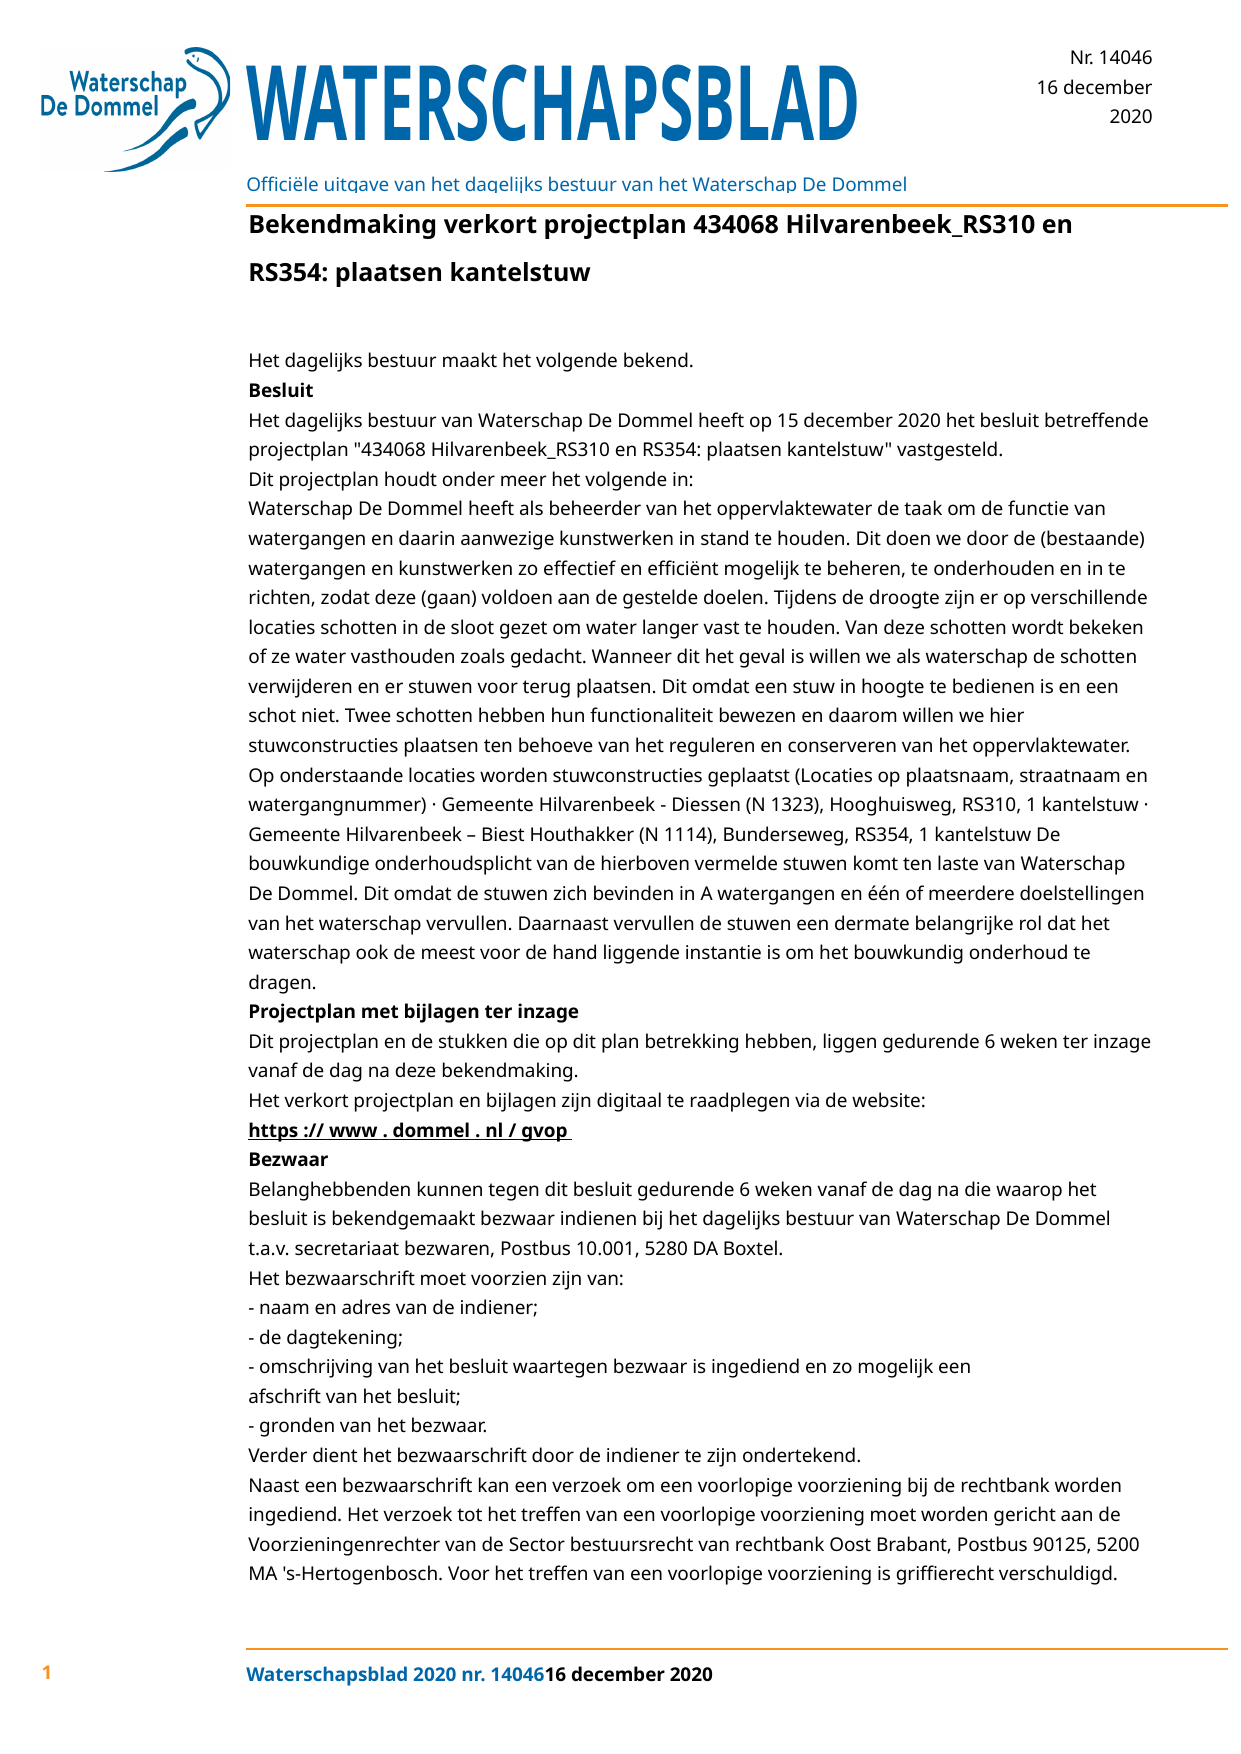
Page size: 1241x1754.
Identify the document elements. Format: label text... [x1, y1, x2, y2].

picture [204, 47, 231, 76]
picture [41, 47, 231, 172]
picture [45, 99, 51, 111]
table_header Het dagelijks bestuur maakt het volgende bekend. Besluit Het dagelijks bestuur van Waterschap De Dommel heeft op 15 december 2020 het besluit betreffende projectplan "434068 Hilvarenbeek_RS310 en RS354: plaatsen kantelstuw" vastgesteld. Dit projectplan houdt onder meer het volgende in: Waterschap De Dommel heeft als beheerder van het oppervlaktewater de taak om de functie van watergangen en daarin aanwezige kunstwerken in stand te houden. Dit doen we door de (bestaande) watergangen en kunstwerken zo effectief en efficiënt mogelijk te beheren, te onderhouden en in te richten, zodat deze (gaan) voldoen aan de gestelde doelen. Tijdens de droogte zijn er op verschillende locaties schotten in de sloot gezet om water langer vast te houden. Van deze schotten wordt bekeken of ze water vasthouden zoals gedacht. Wanneer dit het geval is willen we als waterschap de schotten verwijderen en er stuwen voor terug plaatsen. Dit omdat een stuw in hoogte te bedienen is en een schot niet. Twee schotten hebben hun functionaliteit bewezen en daarom willen we hier stuwconstructies plaatsen ten behoeve van het reguleren en conserveren van het oppervlaktewater. Op onderstaande locaties worden stuwconstructies geplaatst (Locaties op plaatsnaam, straatnaam en watergangnummer) · Gemeente Hilvarenbeek ‑ Diessen (N 1323), Hooghuisweg, RS310, 1 kantelstuw · Gemeente Hilvarenbeek – Biest Houthakker (N 1114), Bunderseweg, RS354, 1 kantelstuw De bouwkundige onderhoudsplicht van de hierboven vermelde stuwen komt ten laste van Waterschap De Dommel. Dit omdat de stuwen zich bevinden in A watergangen en één of meerdere doelstellingen van het waterschap vervullen. Daarnaast vervullen de stuwen een dermate belangrijke rol dat het waterschap ook de meest voor de hand liggende instantie is om het bouwkundig onderhoud te dragen. Projectplan met bijlagen ter inzage Dit projectplan en de stukken die op dit plan betrekking hebben, liggen gedurende 6 weken ter inzage vanaf de dag na deze bekendmaking. Het verkort projectplan en bijlagen zijn digitaal te raadplegen via de website: https :// www . dommel . nl / gvop Bezwaar Belanghebbenden kunnen tegen dit besluit gedurende 6 weken vanaf de dag na die waarop het besluit is bekendgemaakt bezwaar indienen bij het dagelijks bestuur van Waterschap De Dommel t.a.v. secretariaat bezwaren, Postbus 10.001, 5280 DA Boxtel. Het bezwaarschrift moet voorzien zijn van: ‑ naam en adres van de indiener; ‑ de dagtekening; ‑ omschrijving van het besluit waartegen bezwaar is ingediend en zo mogelijk een afschrift van het besluit; ‑ gronden van het bezwaar. Verder dient het bezwaarschrift door de indiener te zijn ondertekend. Naast een bezwaarschrift kan een verzoek om een voorlopige voorziening bij de rechtbank worden ingediend. Het verzoek tot het treffen van een voorlopige voorziening moet worden gericht aan de Voorzieningenrechter van de Sector bestuursrecht van rechtbank Oost Brabant, Postbus 90125, 5200 MA 's‑Hertogenbosch. Voor het treffen van een voorlopige voorziening is griffierecht verschuldigd. [248, 348, 1152, 1586]
text Bekendmaking verkort projectplan 434068 Hilvarenbeek_RS310 en RS354: plaatsen kantelstuw [248, 207, 1152, 288]
picture [198, 118, 210, 131]
